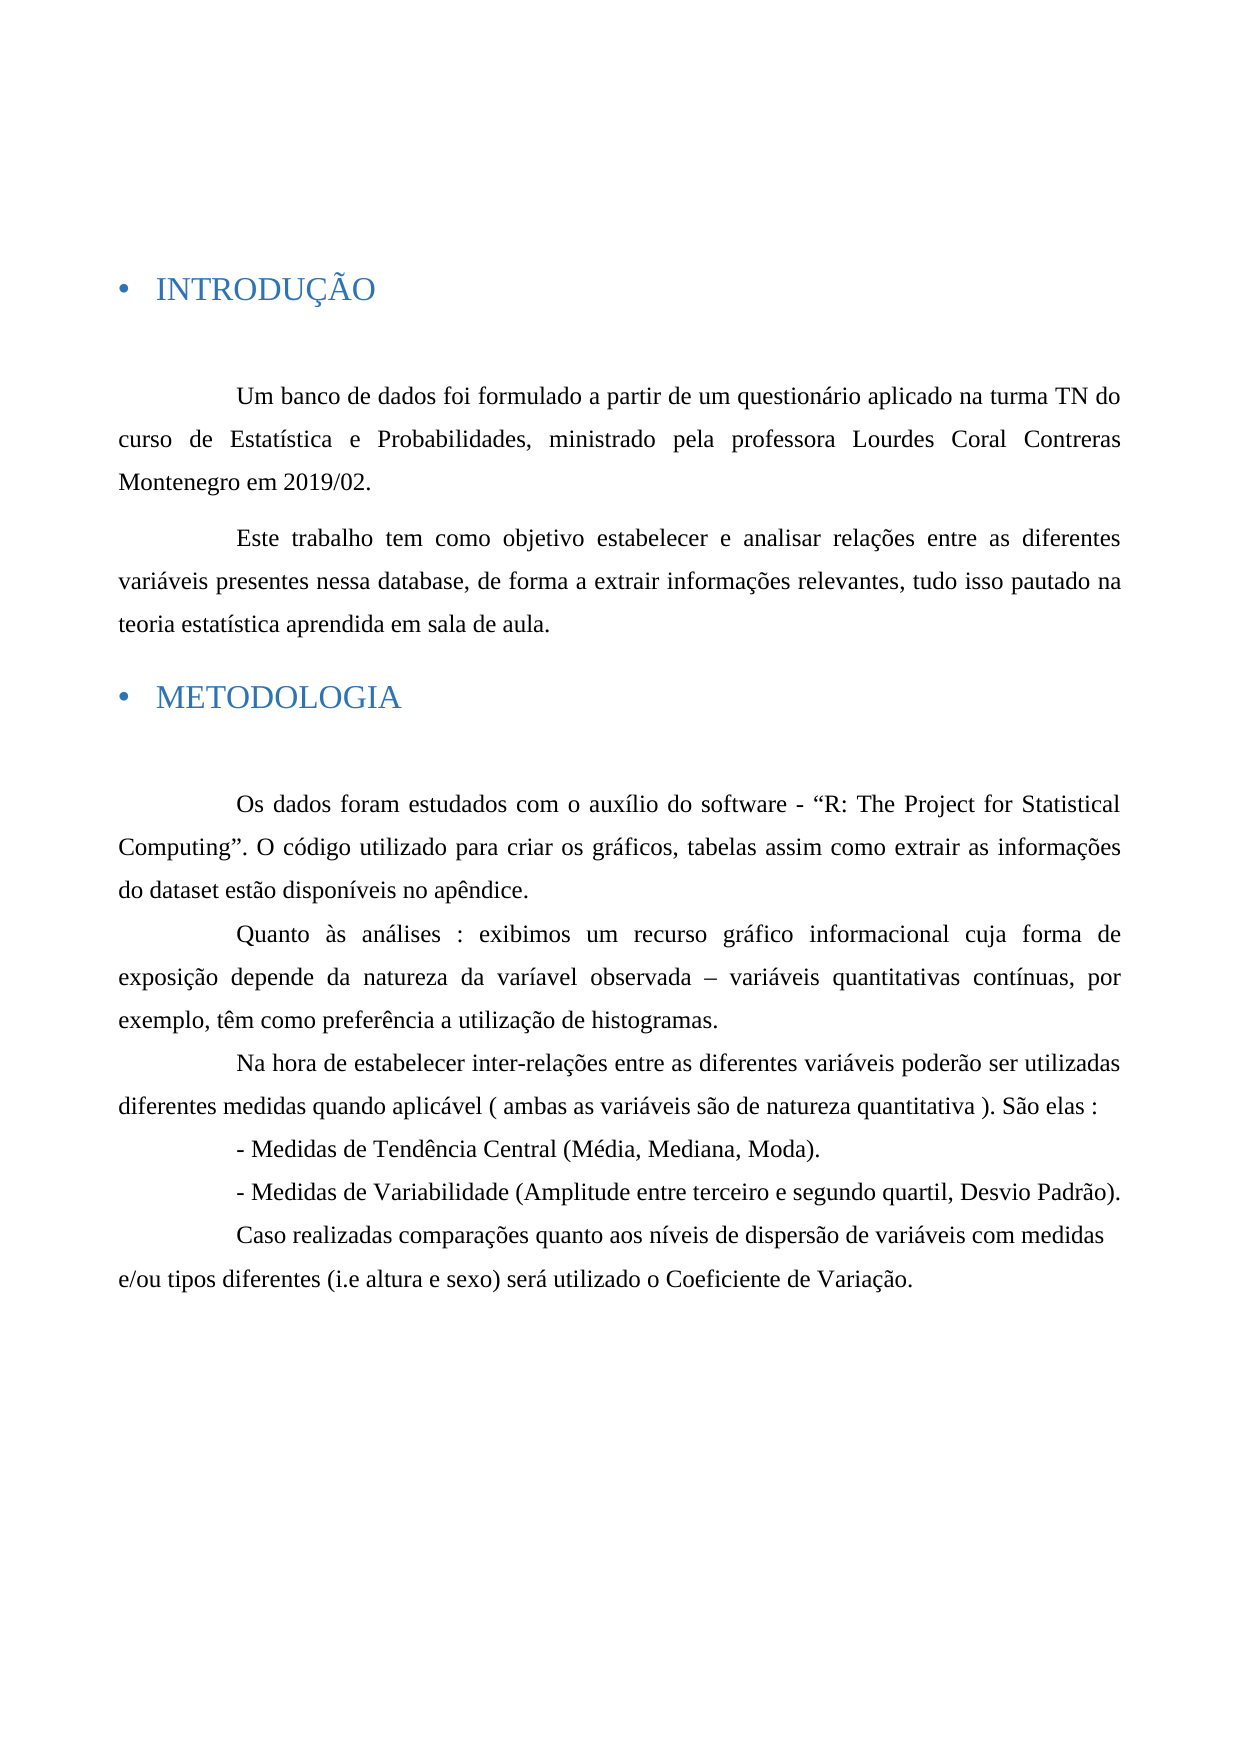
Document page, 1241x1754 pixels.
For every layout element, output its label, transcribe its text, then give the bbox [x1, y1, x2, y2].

text Na hora de estabelecer inter-relações entre as diferentes variáveis poderão ser utilizadas diferentes medidas quando aplicável ( ambas as variáveis são de natureza quantitativa ). São elas : [118, 1048, 1122, 1120]
list METODOLOGIA [81, 677, 1122, 716]
text e/ou tipos diferentes (i.e altura e sexo) será utilizado o Coeficiente de Variação. [118, 1264, 1122, 1292]
text - Medidas de Tendência Central (Média, Mediana, Moda). [118, 1134, 1122, 1163]
list INTRODUÇÃO [81, 269, 1122, 307]
text Este trabalho tem como objetivo estabelecer e analisar relações entre as diferentes variáveis presentes nessa database, de forma a extrair informações relevantes, tudo isso pautado na teoria estatística aprendida em sala de aula. [118, 523, 1122, 638]
text - Medidas de Variabilidade (Amplitude entre terceiro e segundo quartil, Desvio Padrão). [118, 1177, 1122, 1206]
text Os dados foram estudados com o auxílio do software - “R: The Project for Statistical Computing”. O código utilizado para criar os gráficos, tabelas assim como extrair as informações do dataset estão disponíveis no apêndice. [118, 789, 1122, 904]
text Quanto às análises : exibimos um recurso gráfico informacional cuja forma de exposição depende da natureza da varíavel observada – variáveis quantitativas contínuas, por exemplo, têm como preferência a utilização de histogramas. [118, 919, 1122, 1034]
text Caso realizadas comparações quanto aos níveis de dispersão de variáveis com medidas [118, 1221, 1122, 1249]
text Um banco de dados foi formulado a partir de um questionário aplicado na turma TN do curso de Estatística e Probabilidades, ministrado pela professora Lourdes Coral Contreras Montenegro em 2019/02. [118, 381, 1122, 496]
